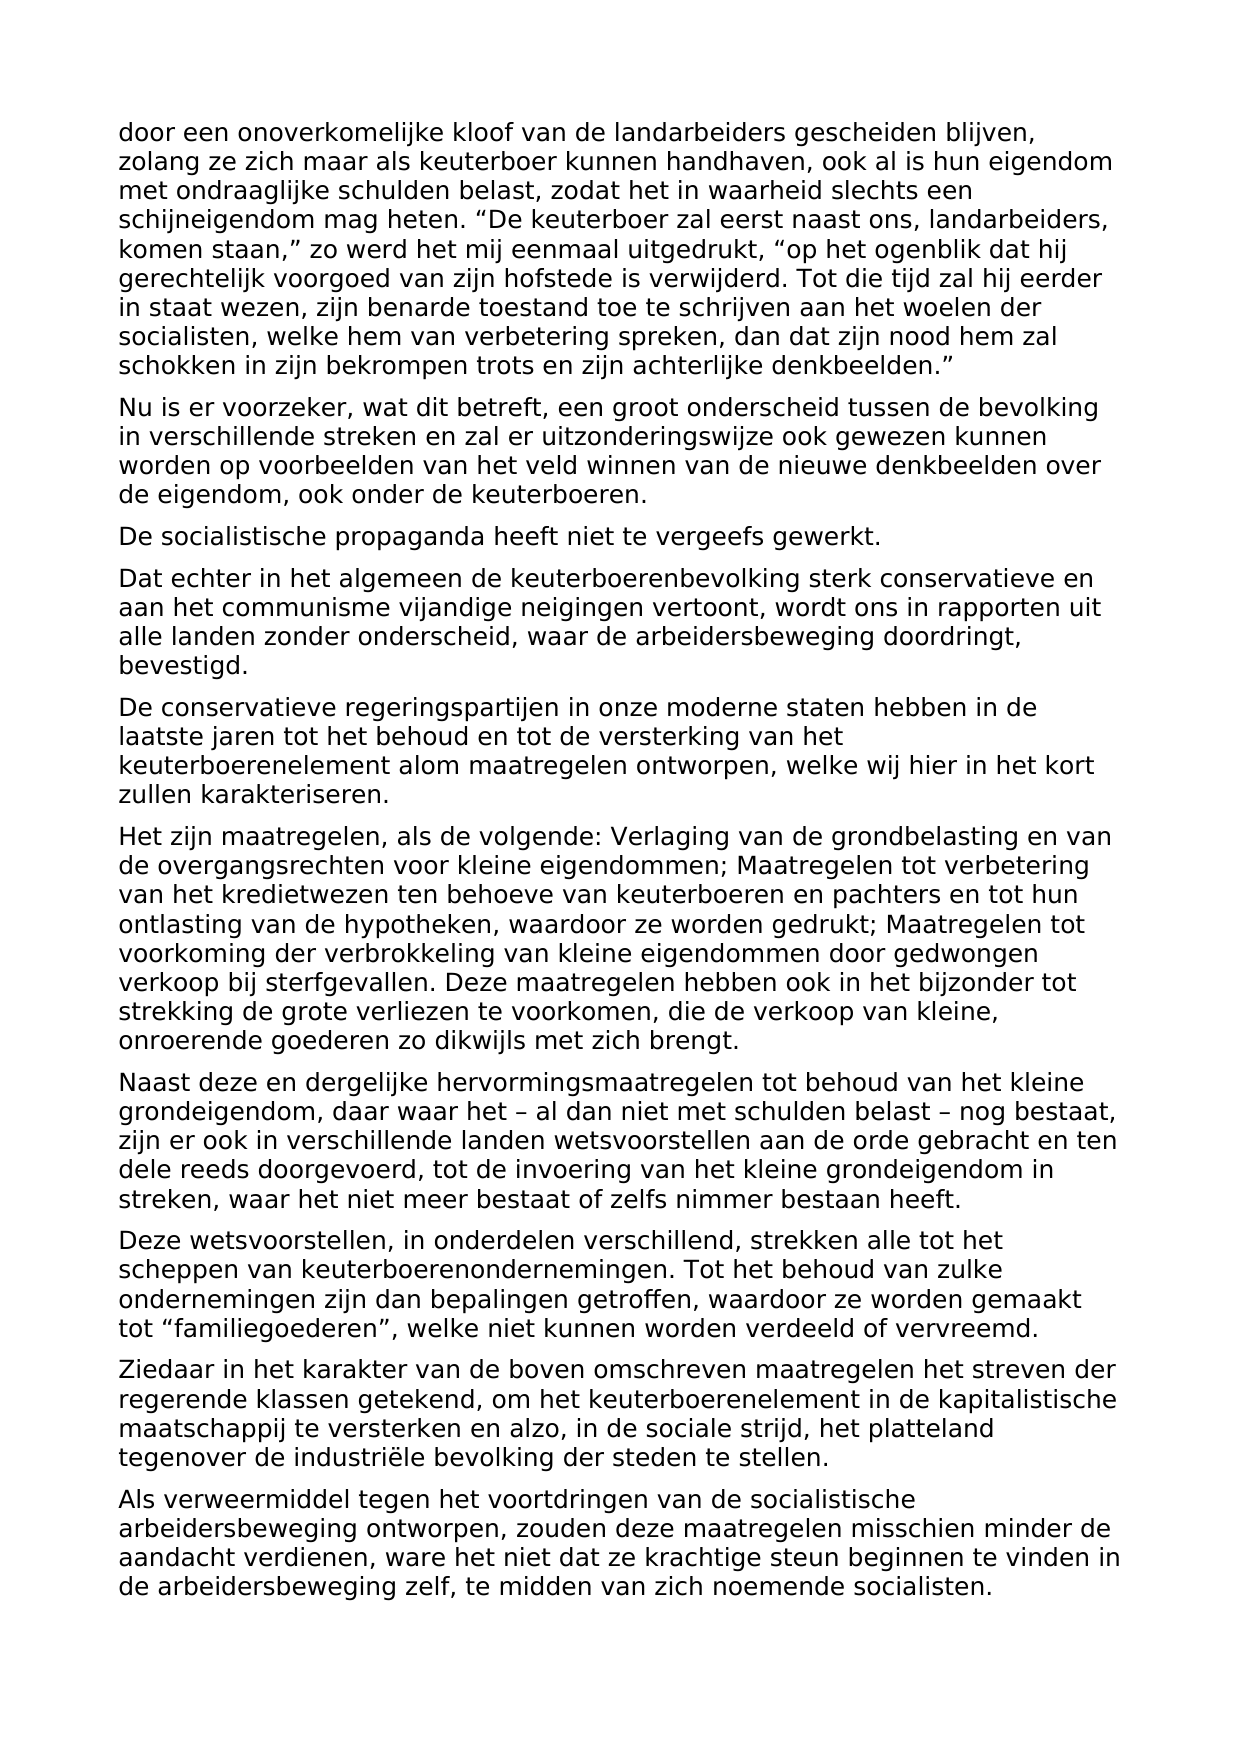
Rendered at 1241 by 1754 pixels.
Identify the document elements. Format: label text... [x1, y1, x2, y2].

text door een onoverkomelijke kloof van de landarbeiders gescheiden blijven, zolang ze zich maar als keuterboer kunnen handhaven, ook al is hun eigendom met ondraaglijke schulden belast, zodat het in waarheid slechts een schijneigendom mag heten. “De keuterboer zal eerst naast ons, landarbeiders, komen staan,” zo werd het mij eenmaal uitgedrukt, “op het ogenblik dat hij gerechtelijk voorgoed van zijn hofstede is verwijderd. Tot die tijd zal hij eerder in staat wezen, zijn benarde toestand toe te schrijven aan het woelen der socialisten, welke hem van verbetering spreken, dan dat zijn nood hem zal schokken in zijn bekrompen trots en zijn achterlijke denkbeelden.” [118, 118, 1122, 381]
text Ziedaar in het karakter van de boven omschreven maatregelen het streven der regerende klassen getekend, om het keuterboerenelement in de kapitalistische maatschappij te versterken en alzo, in de sociale strijd, het platteland tegenover de industriële bevolking der steden te stellen. [118, 1356, 1122, 1472]
text Nu is er voorzeker, wat dit betreft, een groot onderscheid tussen de bevolking in verschillende streken en zal er uitzonderingswijze ook gewezen kunnen worden op voorbeelden van het veld winnen van de nieuwe denkbeelden over de eigendom, ook onder de keuterboeren. [118, 393, 1122, 510]
text Het zijn maatregelen, als de volgende: Verlaging van de grondbelasting en van de overgangsrechten voor kleine eigendommen; Maatregelen tot verbetering van het kredietwezen ten behoeve van keuterboeren en pachters en tot hun ontlasting van de hypotheken, waardoor ze worden gedrukt; Maatregelen tot voorkoming der verbrokkeling van kleine eigendommen door gedwongen verkoop bij sterfgevallen. Deze maatregelen hebben ook in het bijzonder tot strekking de grote verliezen te voorkomen, die de verkoop van kleine, onroerende goederen zo dikwijls met zich brengt. [118, 822, 1122, 1056]
text De socialistische propaganda heeft niet te vergeefs gewerkt. [118, 522, 1122, 551]
text Dat echter in het algemeen de keuterboerenbevolking sterk conservatieve en aan het communisme vijandige neigingen vertoont, wordt ons in rapporten uit alle landen zonder onderscheid, waar de arbeidersbeweging doordringt, bevestigd. [118, 564, 1122, 681]
text De conservatieve regeringspartijen in onze moderne staten hebben in de laatste jaren tot het behoud en tot de versterking van het keuterboerenelement alom maatregelen ontworpen, welke wij hier in het kort zullen karakteriseren. [118, 693, 1122, 810]
text Als verweermiddel tegen het voortdringen van de socialistische arbeidersbeweging ontworpen, zouden deze maatregelen misschien minder de aandacht verdienen, ware het niet dat ze krachtige steun beginnen te vinden in de arbeidersbeweging zelf, te midden van zich noemende socialisten. [118, 1485, 1122, 1601]
text Naast deze en dergelijke hervormingsmaatregelen tot behoud van het kleine grondeigendom, daar waar het – al dan niet met schulden belast – nog bestaat, zijn er ook in verschillende landen wetsvoorstellen aan de orde gebracht en ten dele reeds doorgevoerd, tot de invoering van het kleine grondeigendom in streken, waar het niet meer bestaat of zelfs nimmer bestaan heeft. [118, 1068, 1122, 1214]
text Deze wetsvoorstellen, in onderdelen verschillend, strekken alle tot het scheppen van keuterboerenondernemingen. Tot het behoud van zulke ondernemingen zijn dan bepalingen getroffen, waardoor ze worden gemaakt tot “familiegoederen”, welke niet kunnen worden verdeeld of vervreemd. [118, 1226, 1122, 1343]
